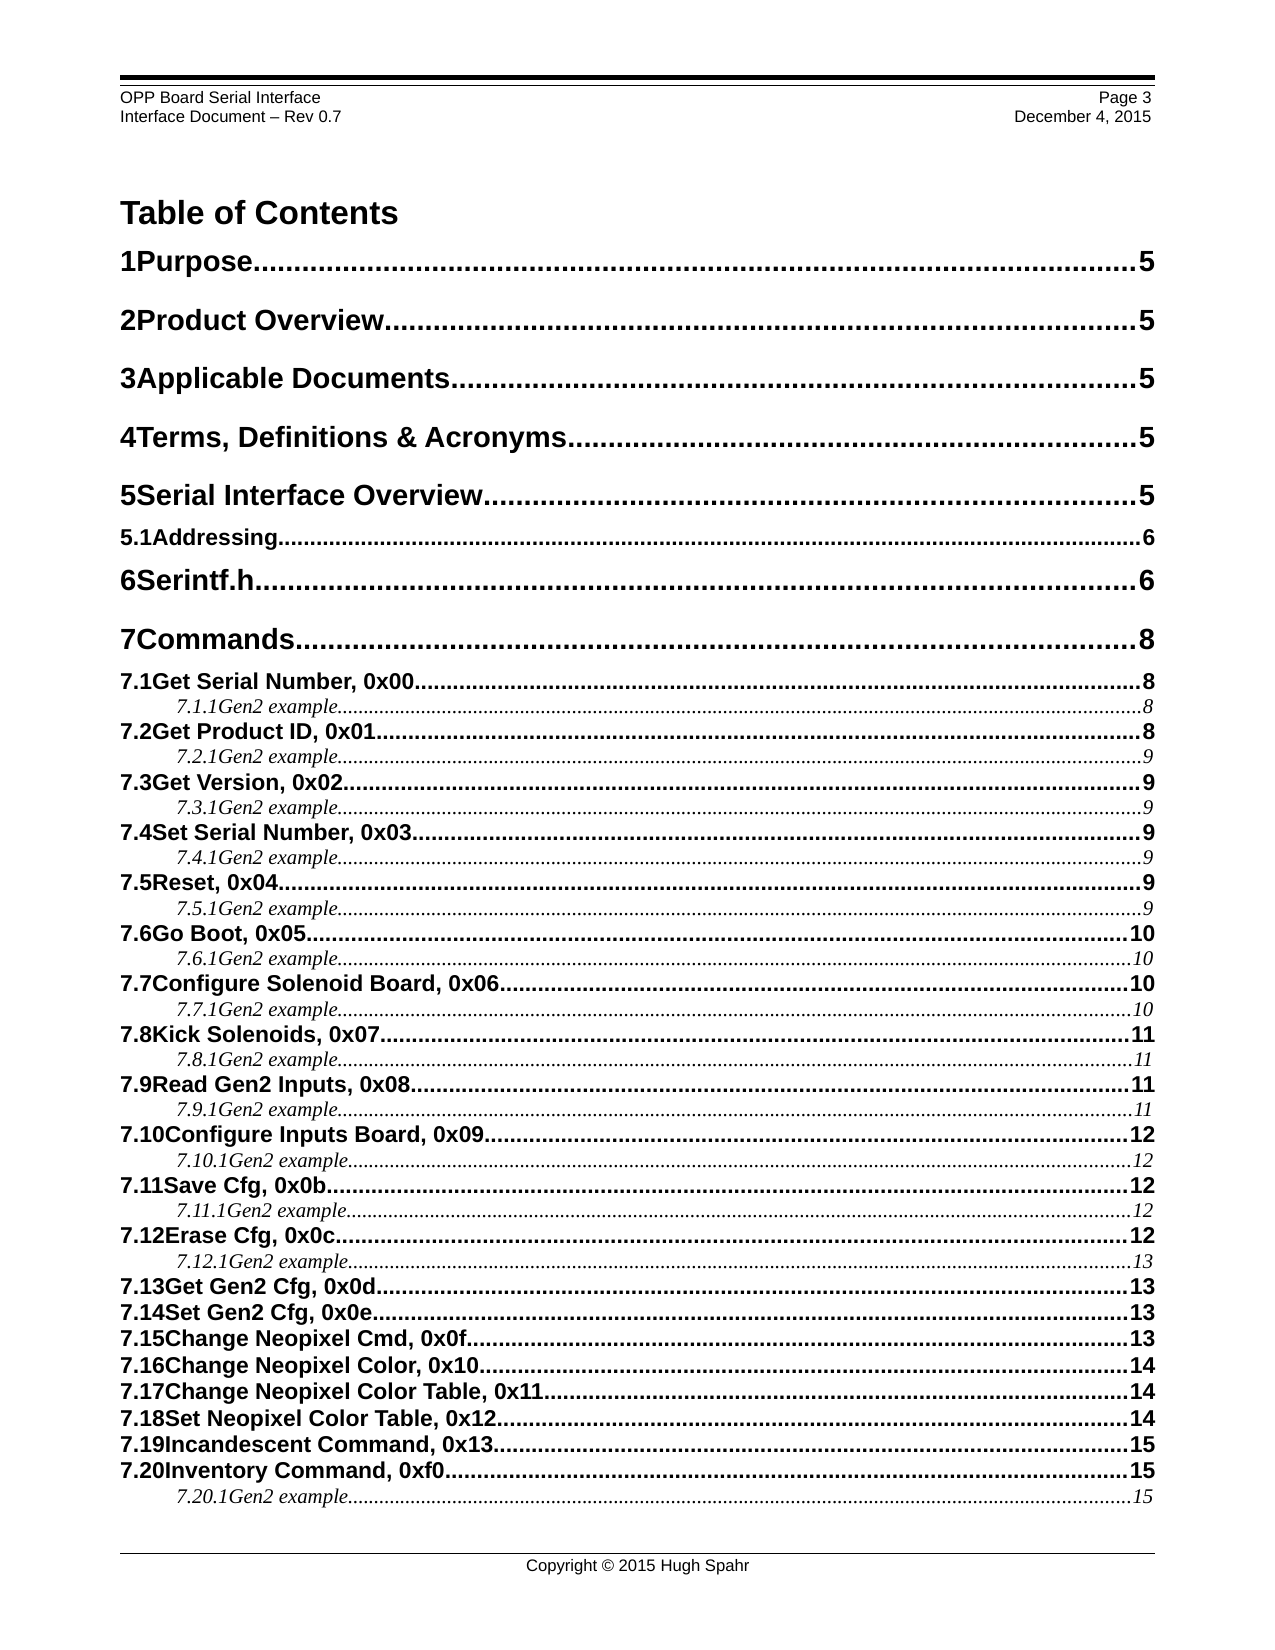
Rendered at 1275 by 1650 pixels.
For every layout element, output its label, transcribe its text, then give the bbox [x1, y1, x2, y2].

text 7.13Get Gen2 Cfg, 0x0d 13 [120, 1273, 1155, 1299]
text 4Terms, Definitions & Acronyms 5 [120, 420, 1155, 453]
text 7.3Get Version, 0x02 9 [120, 768, 1155, 795]
text 2Product Overview 5 [120, 303, 1155, 336]
text 7.10Configure Inputs Board, 0x09 12 [120, 1121, 1155, 1148]
text 7.17Change Neopixel Color Table, 0x11 14 [120, 1378, 1155, 1404]
text 7.2.1Gen2 example 9 [176, 744, 1155, 768]
text 7.6.1Gen2 example 10 [176, 946, 1155, 970]
text 5Serial Interface Overview 5 [120, 478, 1155, 512]
text 7.12Erase Cfg, 0x0c 12 [120, 1222, 1155, 1249]
text 7.8Kick Solenoids, 0x07 11 [120, 1021, 1155, 1047]
text 7.7Configure Solenoid Board, 0x06 10 [120, 970, 1155, 997]
text 7.9.1Gen2 example 11 [176, 1097, 1155, 1121]
text 7.9Read Gen2 Inputs, 0x08 11 [120, 1071, 1155, 1097]
text 7.15Change Neopixel Cmd, 0x0f 13 [120, 1325, 1155, 1352]
text 7.1.1Gen2 example 8 [176, 694, 1155, 718]
text 7.1Get Serial Number, 0x00 8 [120, 668, 1155, 694]
text 7.19Incandescent Command, 0x13 15 [120, 1431, 1155, 1457]
text 7.5Reset, 0x04 9 [120, 869, 1155, 896]
text 5.1Addressing 6 [120, 524, 1155, 551]
text 7.18Set Neopixel Color Table, 0x12 14 [120, 1404, 1155, 1431]
text 7.6Go Boot, 0x05 10 [120, 920, 1155, 946]
text 7.20Inventory Command, 0xf0 15 [120, 1457, 1155, 1483]
text 7.8.1Gen2 example 11 [176, 1047, 1155, 1071]
text 7.7.1Gen2 example 10 [176, 997, 1155, 1021]
text 7.11.1Gen2 example 12 [176, 1198, 1155, 1222]
text 7.10.1Gen2 example 12 [176, 1148, 1155, 1172]
text 7.4.1Gen2 example 9 [176, 845, 1155, 869]
text 7.2Get Product ID, 0x01 8 [120, 718, 1155, 744]
text 7.12.1Gen2 example 13 [176, 1249, 1155, 1273]
text 7.4Set Serial Number, 0x03 9 [120, 819, 1155, 845]
text 7.14Set Gen2 Cfg, 0x0e 13 [120, 1299, 1155, 1325]
text 7.20.1Gen2 example 15 [176, 1483, 1155, 1508]
text 3Applicable Documents 5 [120, 361, 1155, 395]
text 1Purpose 5 [120, 244, 1155, 278]
text 7.5.1Gen2 example 9 [176, 896, 1155, 920]
text 7.16Change Neopixel Color, 0x10 14 [120, 1352, 1155, 1378]
text 6Serintf.h 6 [120, 563, 1155, 597]
subtitle Table of Contents [120, 193, 1155, 232]
text 7.11Save Cfg, 0x0b 12 [120, 1172, 1155, 1198]
text 7Commands 8 [120, 622, 1155, 655]
text 7.3.1Gen2 example 9 [176, 795, 1155, 819]
